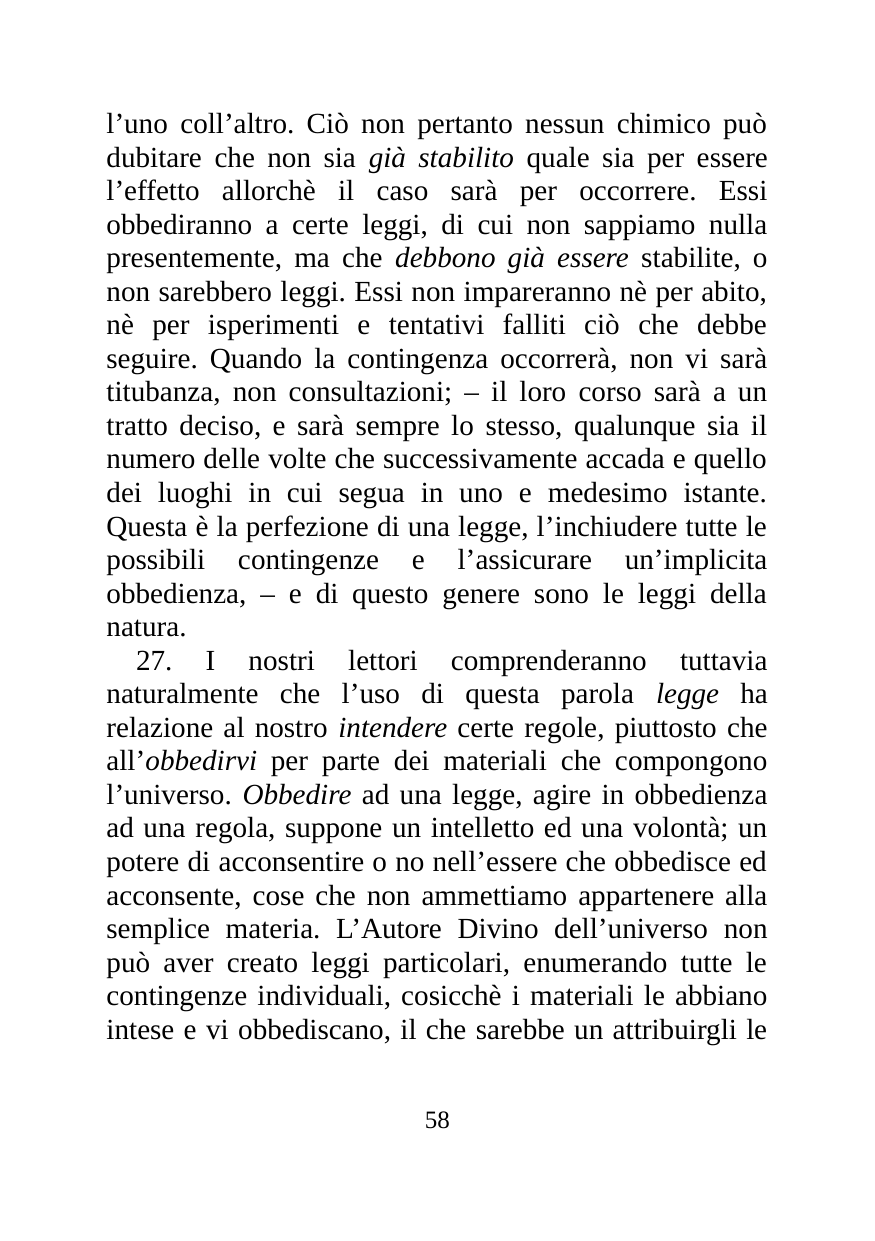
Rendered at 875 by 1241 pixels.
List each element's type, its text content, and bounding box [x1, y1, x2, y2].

text l’uno coll’altro. Ciò non pertanto nessun chimico può dubitare che non sia già stabilito quale sia per essere l’effetto allorchè il caso sarà per occorrere. Essi obbediranno a certe leggi, di cui non sappiamo nulla presentemente, ma che debbono già essere stabilite, o non sarebbero leggi. Essi non impareranno nè per abito, nè per isperimenti e tentativi falliti ciò che debbe seguire. Quando la contingenza occorrerà, non vi sarà titubanza, non consultazioni; – il loro corso sarà a un tratto deciso, e sarà sempre lo stesso, qualunque sia il numero delle volte che successivamente accada e quello dei luoghi in cui segua in uno e medesimo istante. Questa è la perfezione di una legge, l’inchiudere tutte le possibili contingenze e l’assicurare un’implicita obbedienza, – e di questo genere sono le leggi della natura. [106, 106, 768, 643]
text 27. I nostri lettori comprenderanno tuttavia naturalmente che l’uso di questa parola legge ha relazione al nostro intendere certe regole, piuttosto che all’obbedirvi per parte dei materiali che compongono l’universo. Obbedire ad una legge, agire in obbedienza ad una regola, suppone un intelletto ed una volontà; un potere di acconsentire o no nell’essere che obbedisce ed acconsente, cose che non ammettiamo appartenere alla semplice materia. L’Autore Divino dell’universo non può aver creato leggi particolari, enumerando tutte le contingenze individuali, cosicchè i materiali le abbiano intese e vi obbediscano, il che sarebbe un attribuirgli le [106, 643, 768, 1045]
